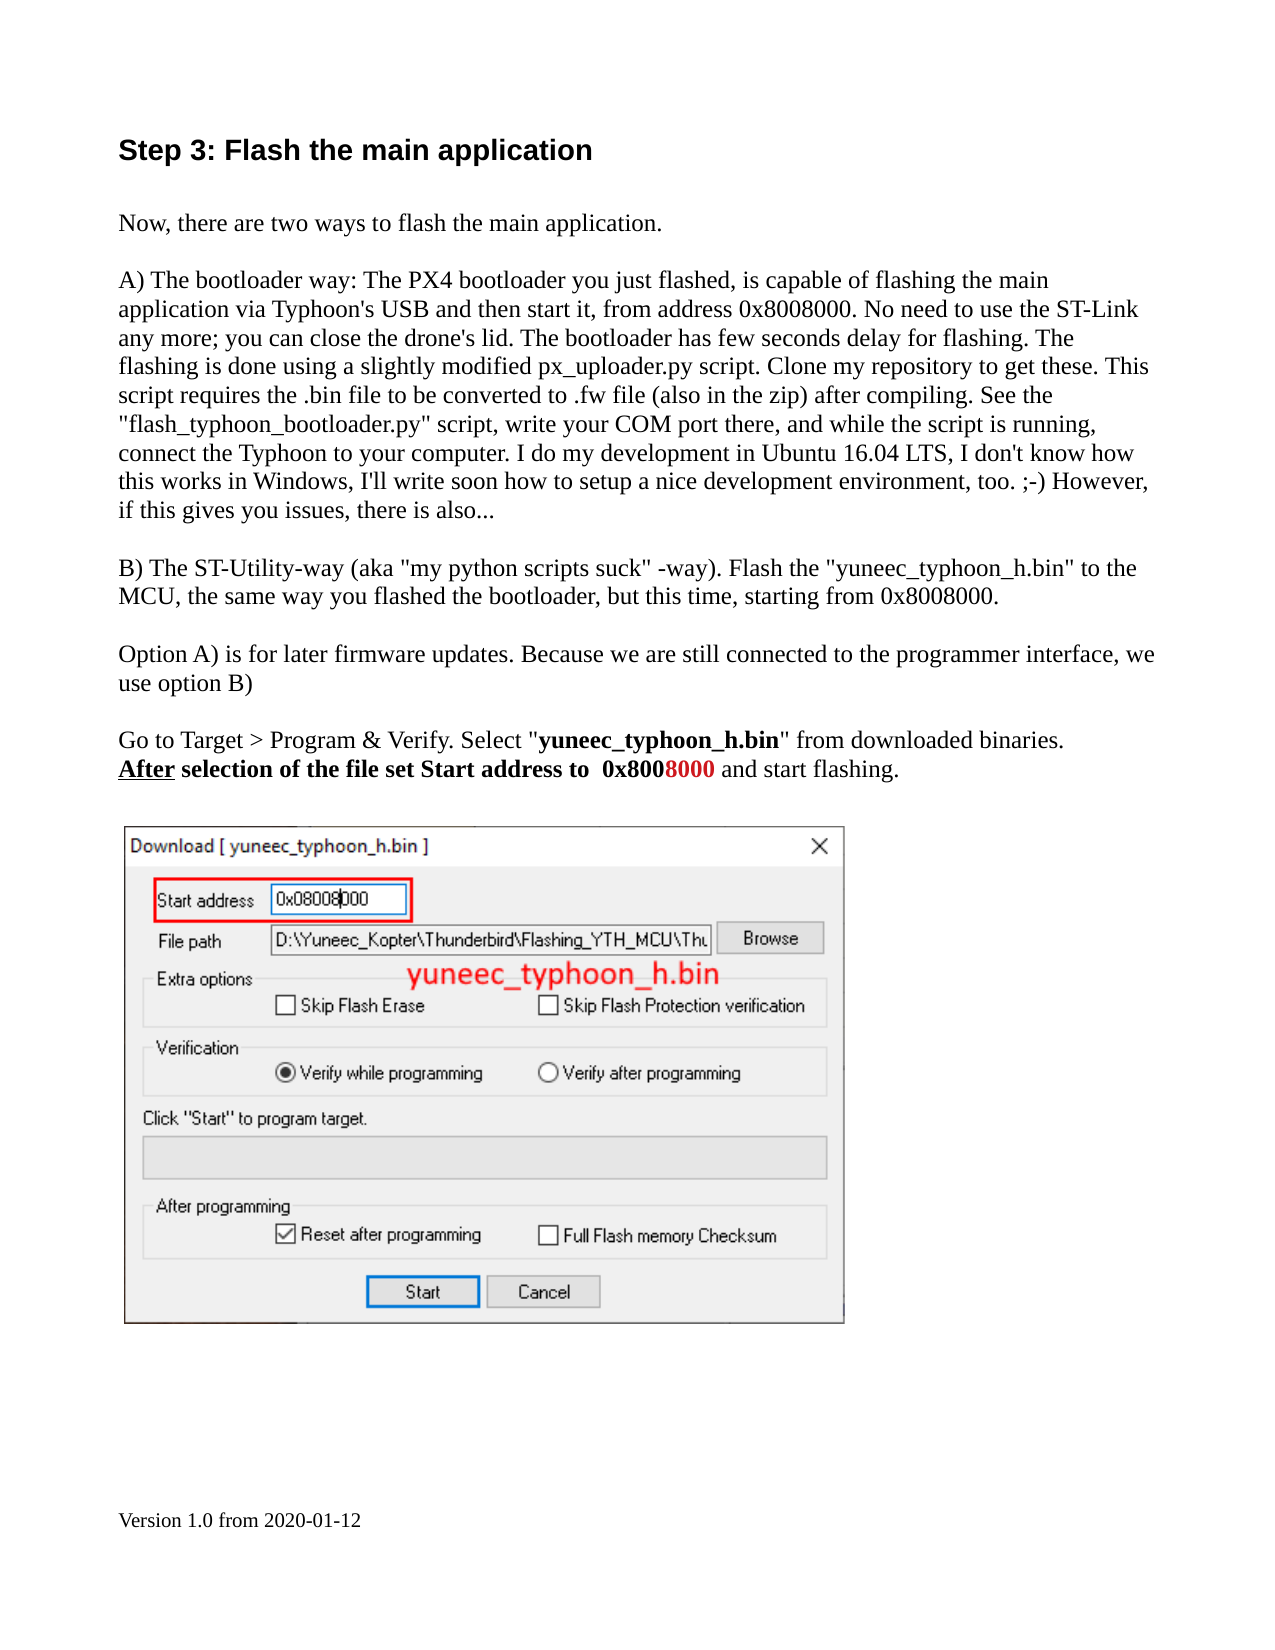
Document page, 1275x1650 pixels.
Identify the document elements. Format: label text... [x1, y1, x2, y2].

text B) The ST-Utility-way (aka "my python scripts suck" -way). Flash the "yuneec_typhoon_h.bin" to the MCU, the same way you flashed the bootloader, but this time, starting from 0x8008000. [118, 553, 1157, 610]
text Go to Target > Program & Verify. Select "yuneec_typhoon_h.bin" from downloaded binaries. [118, 725, 1157, 754]
text Now, there are two ways to flash the main application. [118, 208, 1157, 236]
text After selection of the file set Start address to 0x8008000 and start flashing. [118, 754, 1157, 783]
text Option A) is for later firmware updates. Because we are still connected to the programmer interface, we use option B) [118, 639, 1157, 696]
picture [124, 826, 845, 1324]
text A) The bootloader way: The PX4 bootloader you just flashed, is capable of flashing the main application via Typhoon's USB and then start it, from address 0x8008000. No need to use the ST-Link any more; you can close the drone's lid. The bootloader has few seconds delay for flashing. The flashing is done using a slightly modified px_uploader.py script. Clone my repository to get these. This script requires the .bin file to be converted to .fw file (also in the zip) after compiling. See the "flash_typhoon_bootloader.py" script, write your COM port there, and while the script is running, connect the Typhoon to your computer. I do my development in Ubuntu 16.04 LTS, I don't know how this works in Windows, I'll write soon how to setup a nice development environment, too. ;-) However, if this gives you issues, there is also... [118, 265, 1157, 524]
subtitle Step 3: Flash the main application [118, 133, 1157, 166]
